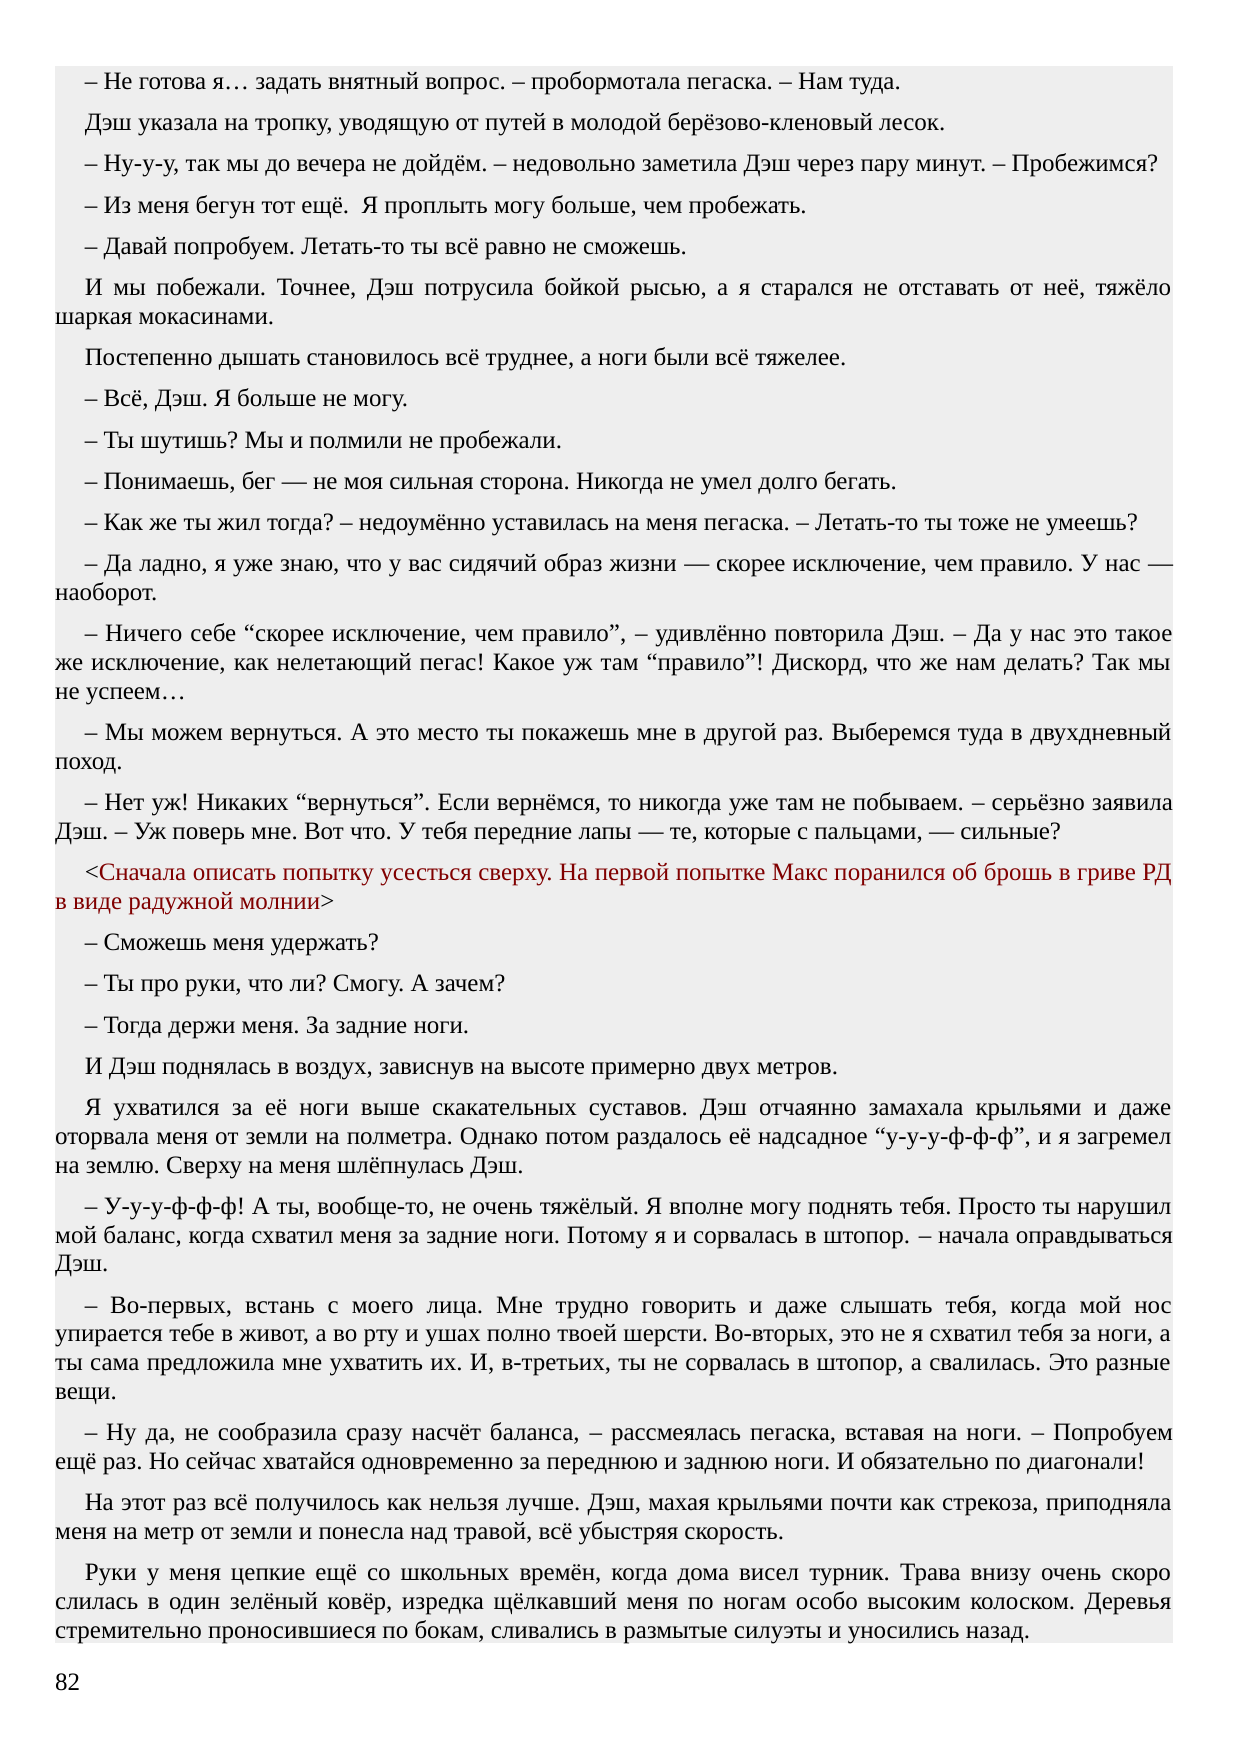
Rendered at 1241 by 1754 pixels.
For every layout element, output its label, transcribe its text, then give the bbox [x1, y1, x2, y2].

text – Ну да, не сообразила сразу насчёт баланса, – рассмеялась пегаска, вставая на ноги. – Попробуем ещё раз. Но сейчас хватайся одновременно за переднюю и заднюю ноги. И обязательно по диагонали! [55, 1417, 1173, 1475]
text – Сможешь меня удержать? [55, 927, 1173, 956]
text – Всё, Дэш. Я больше не могу. [55, 383, 1173, 412]
text – Как же ты жил тогда? – недоумённо уставилась на меня пегаска. – Летать-то ты тоже не умеешь? [55, 507, 1173, 536]
text – Нет уж! Никаких “вернуться”. Если вернёмся, то никогда уже там не побываем. – серьёзно заявила Дэш. – Уж поверь мне. Вот что. У тебя передние лапы — те, которые с пальцами, — сильные? [55, 787, 1173, 845]
text – Ну-у-у, так мы до вечера не дойдём. – недовольно заметила Дэш через пару минут. – Пробежимся? [55, 148, 1173, 177]
text На этот раз всё получилось как нельзя лучше. Дэш, махая крыльями почти как стрекоза, приподняла меня на метр от земли и понесла над травой, всё убыстряя скорость. [55, 1487, 1173, 1545]
text И Дэш поднялась в воздух, зависнув на высоте примерно двух метров. [55, 1051, 1173, 1080]
text – Не готова я… задать внятный вопрос. – пробормотала пегаска. – Нам туда. [55, 66, 1173, 95]
text – Тогда держи меня. За задние ноги. [55, 1010, 1173, 1038]
text Постепенно дышать становилось всё труднее, а ноги были всё тяжелее. [55, 342, 1173, 371]
text – Ты шутишь? Мы и полмили не пробежали. [55, 425, 1173, 453]
text – У-у-у-ф-ф-ф! А ты, вообще-то, не очень тяжёлый. Я вполне могу поднять тебя. Просто ты нарушил мой баланс, когда схватил меня за задние ноги. Потому я и сорвалась в штопор. – начала оправдываться Дэш. [55, 1191, 1173, 1277]
text – Мы можем вернуться. А это место ты покажешь мне в другой раз. Выберемся туда в двухдневный поход. [55, 717, 1173, 775]
text – Давай попробуем. Летать-то ты всё равно не сможешь. [55, 231, 1173, 260]
text – Ничего себе “скорее исключение, чем правило”, – удивлённо повторила Дэш. – Да у нас это такое же исключение, как нелетающий пегас! Какое уж там “правило”! Дискорд, что же нам делать? Так мы не успеем… [55, 618, 1173, 705]
text – Понимаешь, бег — не моя сильная сторона. Никогда не умел долго бегать. [55, 466, 1173, 495]
text – Ты про руки, что ли? Смогу. А зачем? [55, 968, 1173, 997]
text Я ухватился за её ноги выше скакательных суставов. Дэш отчаянно замахала крыльями и даже оторвала меня от земли на полметра. Однако потом раздалось её надсадное “у-у-у-ф-ф-ф”, и я загремел на землю. Сверху на меня шлёпнулась Дэш. [55, 1092, 1173, 1178]
text <Cначала описать попытку усесться сверху. На первой попытке Макс поранился об брошь в гриве РД в виде радужной молнии> [55, 857, 1173, 915]
text – Во-первых, встань с моего лица. Мне трудно говорить и даже слышать тебя, когда мой нос упирается тебе в живот, а во рту и ушах полно твоей шерсти. Во-вторых, это не я схватил тебя за ноги, а ты сама предложила мне ухватить их. И, в-третьих, ты не сорвалась в штопор, а свалилась. Это разные вещи. [55, 1290, 1173, 1405]
text Дэш указала на тропку, уводящую от путей в молодой берёзово-кленовый лесок. [55, 107, 1173, 136]
text И мы побежали. Точнее, Дэш потрусила бойкой рысью, а я старался не отставать от неё, тяжёло шаркая мокасинами. [55, 272, 1173, 330]
text – Да ладно, я уже знаю, что у вас сидячий образ жизни — скорее исключение, чем правило. У нас — наоборот. [55, 548, 1173, 606]
text – Из меня бегун тот ещё. Я проплыть могу больше, чем пробежать. [55, 190, 1173, 218]
text Руки у меня цепкие ещё со школьных времён, когда дома висел турник. Трава внизу очень скоро слилась в один зелёный ковёр, изредка щёлкавший меня по ногам особо высоким колоском. Деревья стремительно проносившиеся по бокам, сливались в размытые силуэты и уносились назад. [55, 1557, 1173, 1643]
